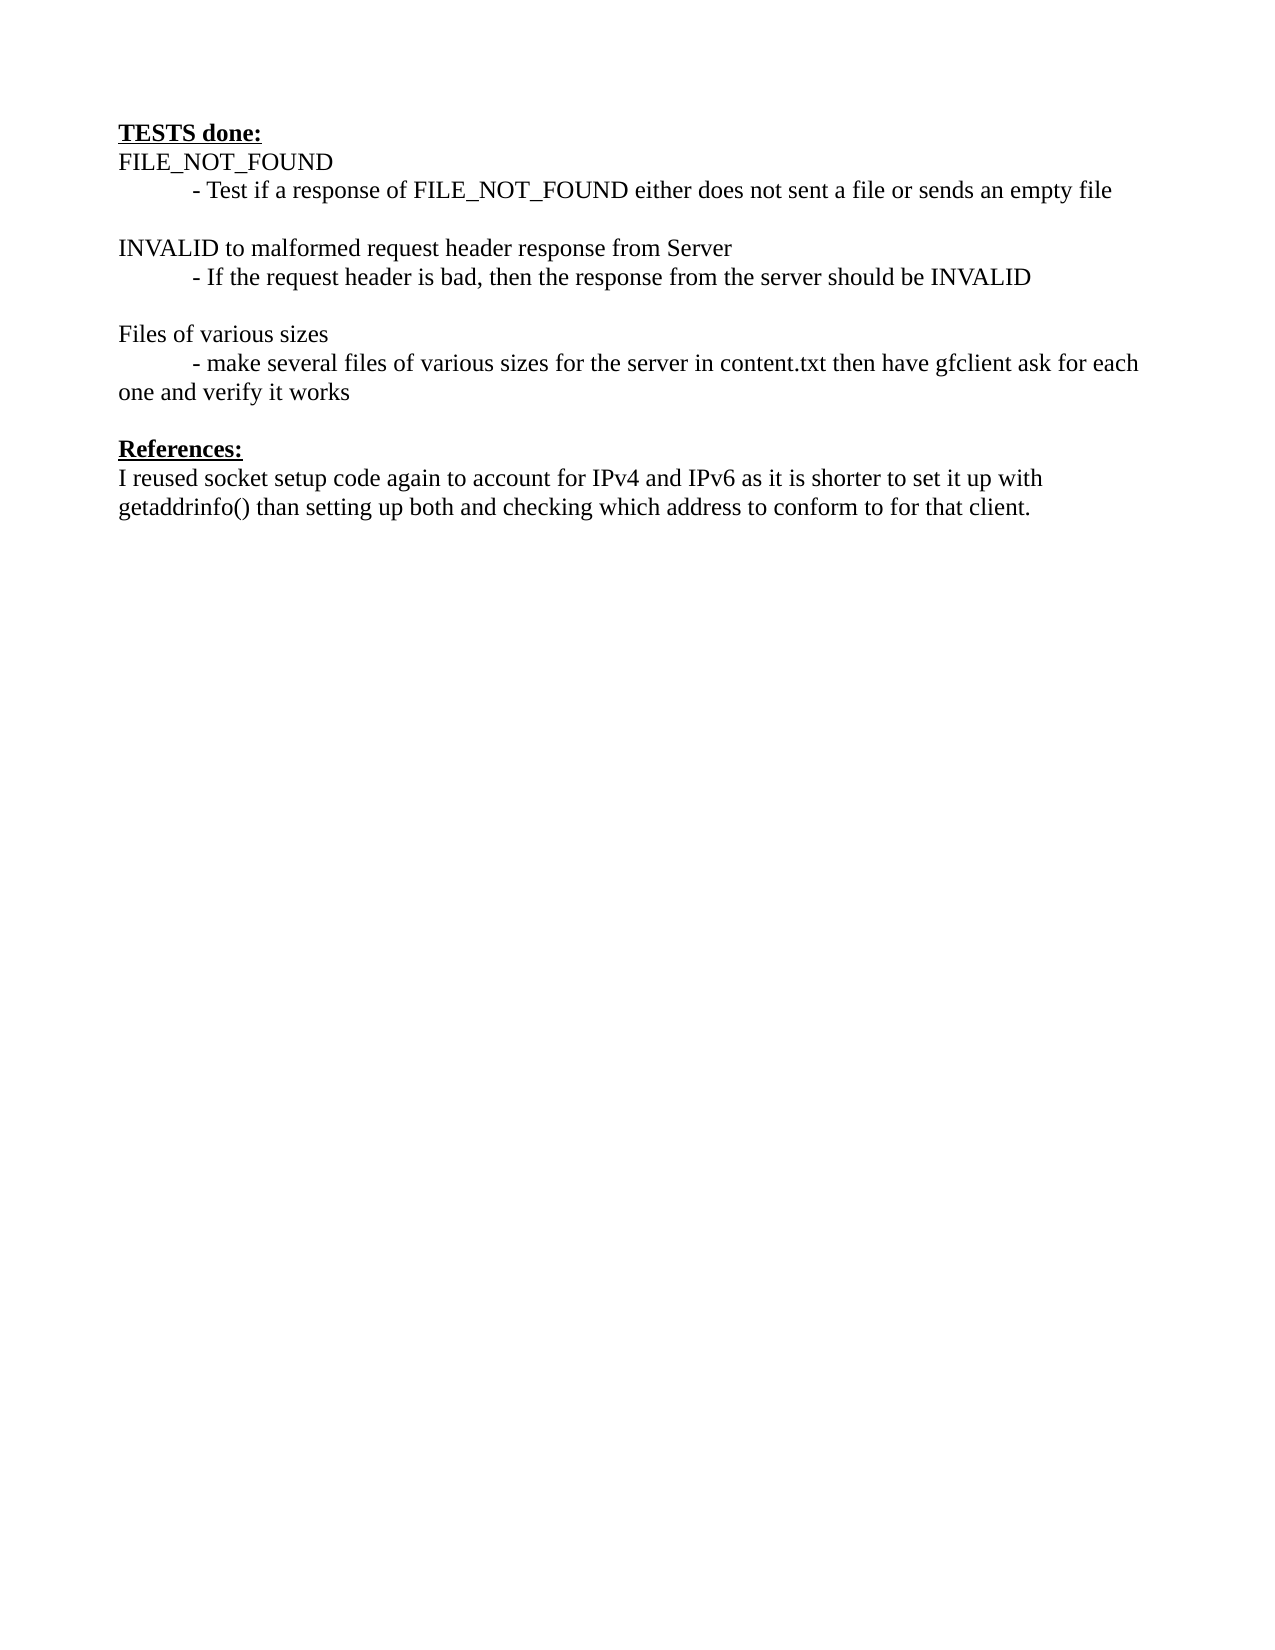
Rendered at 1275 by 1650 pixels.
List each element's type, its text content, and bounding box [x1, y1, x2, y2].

text - If the request header is bad, then the response from the server should be INVALID [118, 262, 1157, 291]
text - Test if a response of FILE_NOT_FOUND either does not sent a file or sends an empty file [118, 176, 1157, 204]
text I reused socket setup code again to account for IPv4 and IPv6 as it is shorter to set it up with getaddrinfo() than setting up both and checking which address to conform to for that client. [118, 463, 1157, 521]
text - make several files of various sizes for the server in content.txt then have gfclient ask for each one and verify it works [118, 348, 1157, 406]
text References: [118, 434, 1157, 463]
text Files of various sizes [118, 319, 1157, 348]
text FILE_NOT_FOUND [118, 147, 1157, 176]
text TESTS done: [118, 118, 1157, 147]
text INVALID to malformed request header response from Server [118, 233, 1157, 262]
